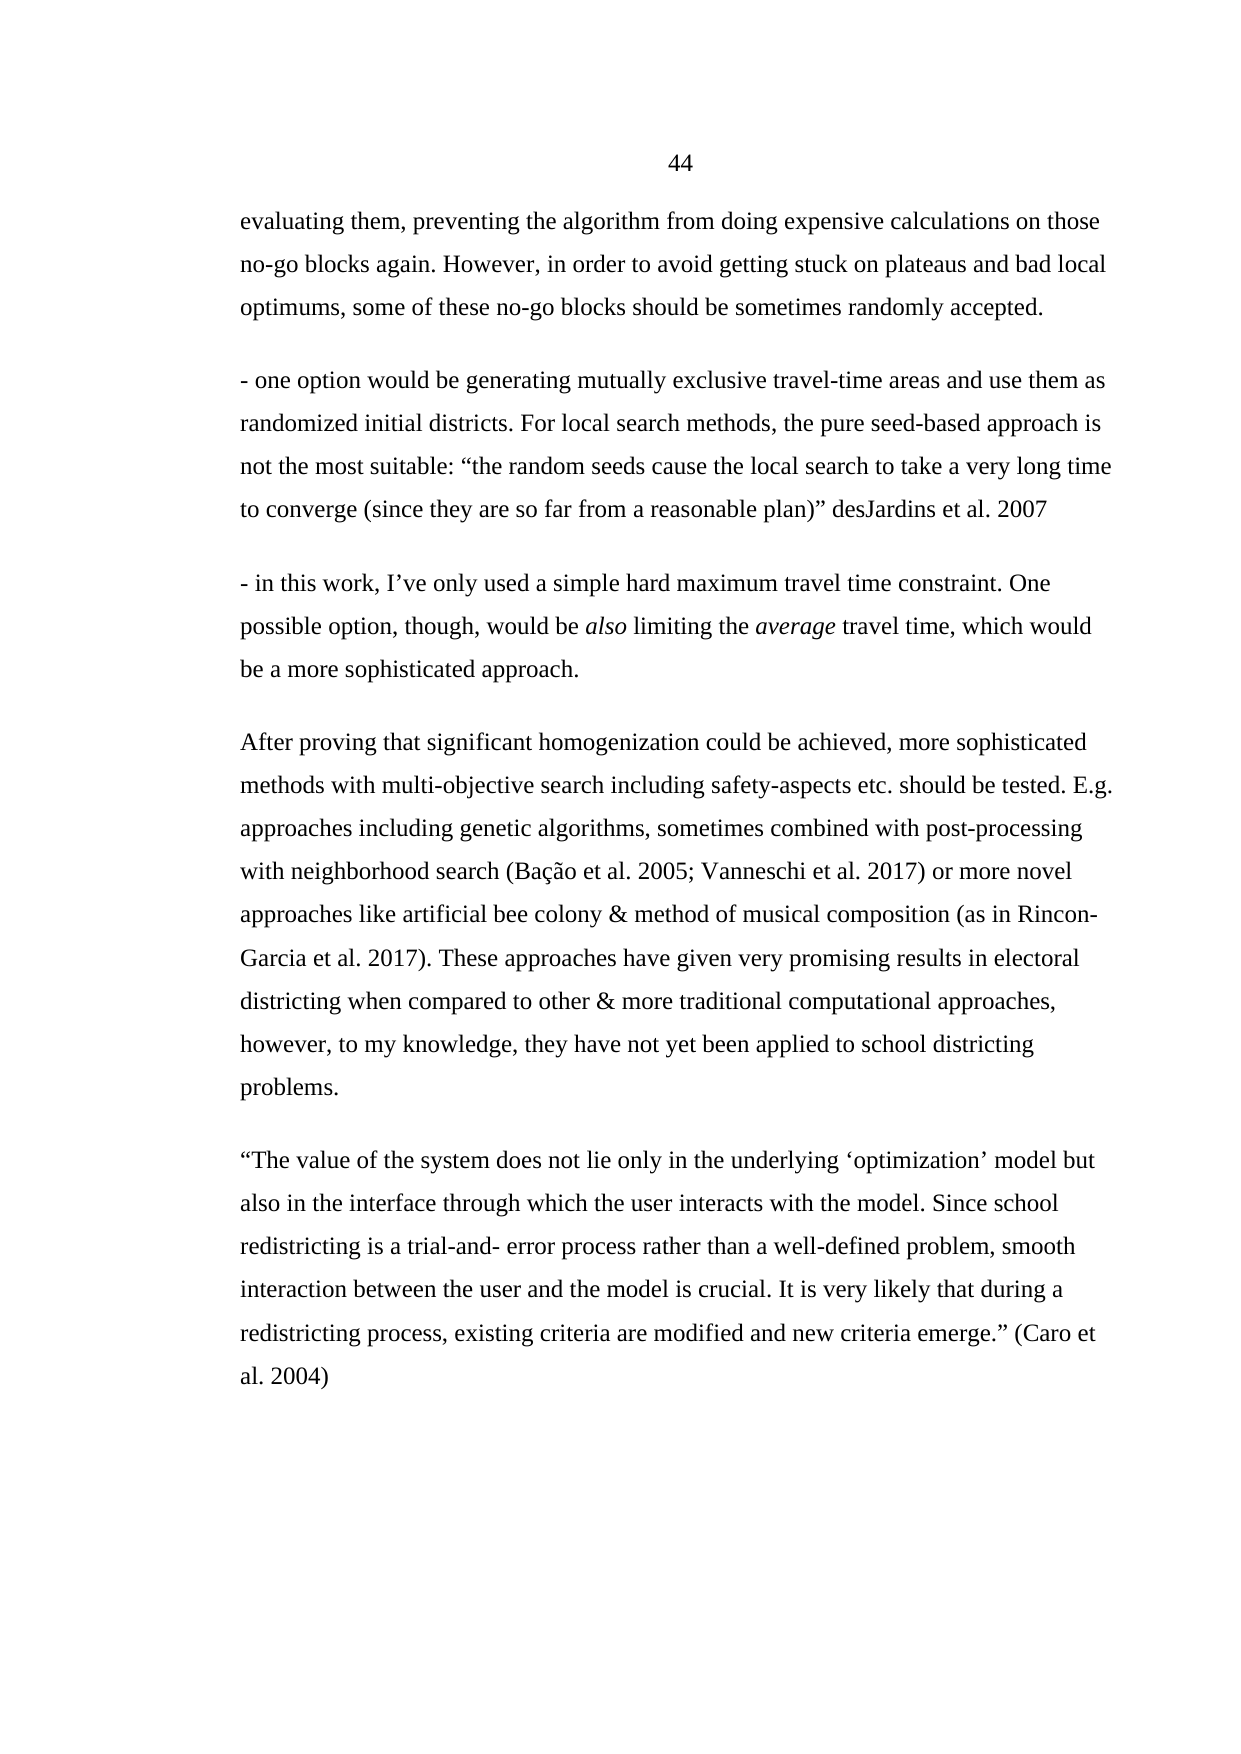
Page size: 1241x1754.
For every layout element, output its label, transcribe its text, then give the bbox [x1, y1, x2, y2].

text After proving that significant homogenization could be achieved, more sophisticated methods with multi-objective search including safety-aspects etc. should be tested. E.g. approaches including genetic algorithms, sometimes combined with post-processing with neighborhood search (Bação et al. 2005; Vanneschi et al. 2017) or more novel approaches like artificial bee colony & method of musical composition (as in Rincon-Garcia et al. 2017). These approaches have given very promising results in electoral districting when compared to other & more traditional computational approaches, however, to my knowledge, they have not yet been applied to school districting problems. [240, 727, 1121, 1101]
text “The value of the system does not lie only in the underlying ‘optimization’ model but also in the interface through which the user interacts with the model. Since school redistricting is a trial-and- error process rather than a well-defined problem, smooth interaction between the user and the model is crucial. It is very likely that during a redistricting process, existing criteria are modified and new criteria emerge.” (Caro et al. 2004) [240, 1145, 1121, 1389]
text - in this work, I’ve only used a simple hard maximum travel time constraint. One possible option, though, would be also limiting the average travel time, which would be a more sophisticated approach. [240, 568, 1121, 683]
text evaluating them, preventing the algorithm from doing expensive calculations on those no-go blocks again. However, in order to avoid getting stuck on plateaus and bad local optimums, some of these no-go blocks should be sometimes randomly accepted. [240, 206, 1121, 321]
text - one option would be generating mutually exclusive travel-time areas and use them as randomized initial districts. For local search methods, the pure seed-based approach is not the most suitable: “the random seeds cause the local search to take a very long time to converge (since they are so far from a reasonable plan)” desJardins et al. 2007 [240, 365, 1121, 523]
